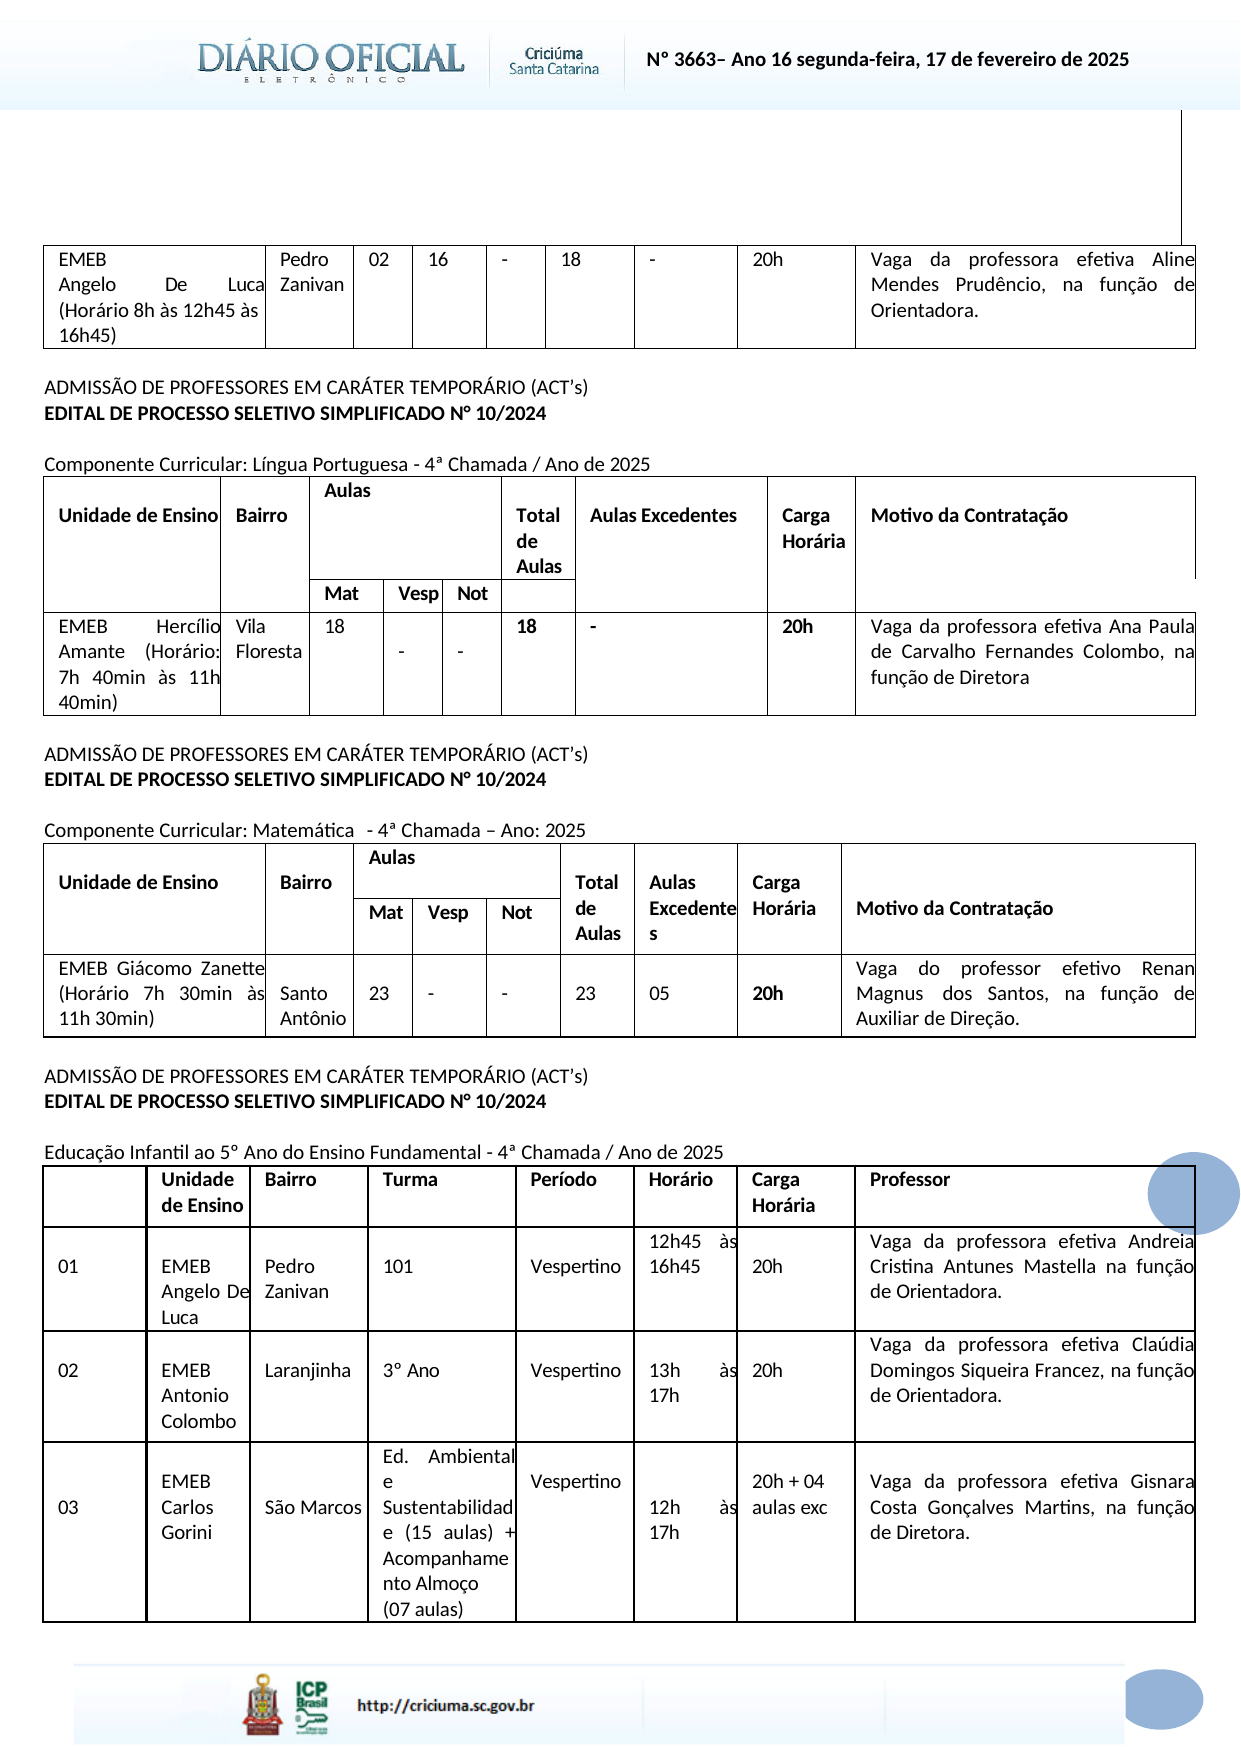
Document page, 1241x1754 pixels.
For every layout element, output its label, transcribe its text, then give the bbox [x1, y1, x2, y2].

table_cell - [384, 613, 442, 715]
table_cell Vespertino [517, 1332, 633, 1441]
table_header Aulas [354, 844, 560, 898]
table_header Aulas Excedentes [576, 477, 767, 612]
table_cell 16 [413, 246, 486, 348]
table_cell Vila Floresta [221, 613, 309, 715]
text Componente Curricular: Matemática - 4ª Chamada – Ano: 2025 [44, 817, 1181, 843]
table_cell - [487, 246, 545, 348]
table_cell 3º Ano [369, 1332, 515, 1441]
table_cell 18 [502, 613, 575, 715]
table_header Carga Horária [768, 477, 855, 612]
table_cell Vaga da professora efetiva Aline Mendes Prudêncio, na função de Orientadora. [856, 246, 1195, 348]
table_header Motivo da Contratação [856, 477, 1195, 579]
table_header Bairro [266, 844, 353, 954]
table_cell 05 [635, 955, 737, 1036]
table_cell 18 [310, 613, 383, 715]
table_cell [856, 579, 1195, 612]
table_cell EMEB Antonio Colombo [148, 1332, 249, 1441]
table_header Carga Horária [738, 1167, 854, 1226]
text Educação Infantil ao 5º Ano do Ensino Fundamental - 4ª Chamada / Ano de 2025 [44, 1139, 1181, 1164]
table_cell - [487, 955, 560, 1036]
table_cell - [413, 955, 486, 1036]
table_cell Vaga da professora efetiva Ana Paula de Carvalho Fernandes Colombo, na função de Diretora [856, 613, 1195, 715]
table_cell Pedro Zanivan [251, 1228, 367, 1329]
table_cell Vesp [413, 899, 486, 954]
table_cell Not [487, 899, 560, 954]
table_cell 20h [738, 1228, 854, 1329]
table_cell [502, 580, 575, 612]
table_cell 01 [44, 1228, 145, 1329]
table_cell 12h45 às 16h45 [635, 1228, 736, 1329]
table_cell 20h [738, 1332, 854, 1441]
table_cell 18 [546, 246, 634, 348]
table_header Bairro [251, 1167, 367, 1226]
table_cell Vaga do professor efetivo Renan Magnus dos Santos, na função de Auxiliar de Direção. [842, 955, 1195, 1036]
table_cell 23 [354, 955, 412, 1036]
table_cell Mat [354, 899, 412, 954]
table_cell EMEB Carlos Gorini [148, 1443, 249, 1621]
table_cell 20h + 04 aulas exc [738, 1443, 854, 1621]
table_cell EMEB Angelo De Luca (Horário 8h às 12h45 às 16h45) [44, 246, 265, 348]
table_cell Vaga da professora efetiva Claúdia Domingos Siqueira Francez, na função de Orientadora. [856, 1332, 1194, 1441]
table_cell - [635, 246, 737, 348]
table_header Bairro [221, 477, 309, 612]
table_cell Santo Antônio [266, 955, 353, 1036]
text ADMISSÃO DE PROFESSORES EM CARÁTER TEMPORÁRIO (ACT’s) [44, 1063, 1181, 1088]
table_header Aulas Excedentes [635, 844, 737, 954]
table_header Unidade de Ensino [44, 844, 265, 954]
table_cell Vesp [384, 580, 442, 612]
table_header Carga Horária [738, 844, 841, 954]
table_cell 20h [738, 955, 841, 1036]
table_cell Not [443, 580, 501, 612]
table_cell Vaga da professora efetiva Gisnara Costa Gonçalves Martins, na função de Diretora. [856, 1443, 1194, 1621]
table_cell Vespertino [517, 1443, 633, 1621]
table_header Total de Aulas [502, 477, 575, 579]
text EDITAL DE PROCESSO SELETIVO SIMPLIFICADO N° 10/2024 [44, 1088, 1181, 1114]
table_cell Vaga da professora efetiva Andreia Cristina Antunes Mastella na função de Orientadora. [856, 1228, 1194, 1329]
table_header Período [517, 1167, 633, 1226]
table_cell 02 [44, 1332, 145, 1441]
text ADMISSÃO DE PROFESSORES EM CARÁTER TEMPORÁRIO (ACT’s) [44, 374, 1181, 400]
table_cell - [443, 613, 501, 715]
table_cell - [576, 613, 767, 715]
table_cell 02 [354, 246, 412, 348]
table_cell Mat [310, 580, 383, 612]
table_cell 03 [44, 1443, 145, 1621]
table_cell Pedro Zanivan [266, 246, 353, 348]
text ADMISSÃO DE PROFESSORES EM CARÁTER TEMPORÁRIO (ACT’s) [44, 741, 1181, 767]
table_header Turma [369, 1167, 515, 1226]
table_cell EMEB Giácomo Zanette (Horário 7h 30min às 11h 30min) [44, 955, 265, 1036]
text Componente Curricular: Língua Portuguesa - 4ª Chamada / Ano de 2025 [44, 451, 1181, 476]
text EDITAL DE PROCESSO SELETIVO SIMPLIFICADO N° 10/2024 [44, 400, 1181, 425]
table_header [44, 1167, 145, 1226]
table_header Aulas [310, 477, 501, 579]
table_cell 101 [369, 1228, 515, 1329]
table_cell Ed. Ambiental e Sustentabilidade (15 aulas) + Acompanhamento Almoço (07 aulas) [369, 1443, 515, 1621]
table_header Unidade de Ensino [148, 1167, 249, 1226]
table_cell São Marcos [251, 1443, 367, 1621]
table_cell 13h às 17h [635, 1332, 736, 1441]
table_header Professor [856, 1167, 1163, 1226]
table_header Horário [635, 1167, 736, 1226]
text EDITAL DE PROCESSO SELETIVO SIMPLIFICADO N° 10/2024 [44, 767, 1181, 792]
table_cell EMEB Hercílio Amante (Horário: 7h 40min às 11h 40min) [44, 613, 220, 715]
table_header Total de Aulas [561, 844, 634, 954]
table_cell 23 [561, 955, 634, 1036]
table_cell Vespertino [517, 1228, 633, 1329]
table_cell 20h [768, 613, 855, 715]
table_cell Laranjinha [251, 1332, 367, 1441]
table_cell 20h [738, 246, 855, 348]
table_cell 12h às 17h [635, 1443, 736, 1621]
table_header Unidade de Ensino [44, 477, 220, 612]
table_cell EMEB Angelo De Luca [148, 1228, 249, 1329]
table_header Motivo da Contratação [842, 844, 1195, 954]
